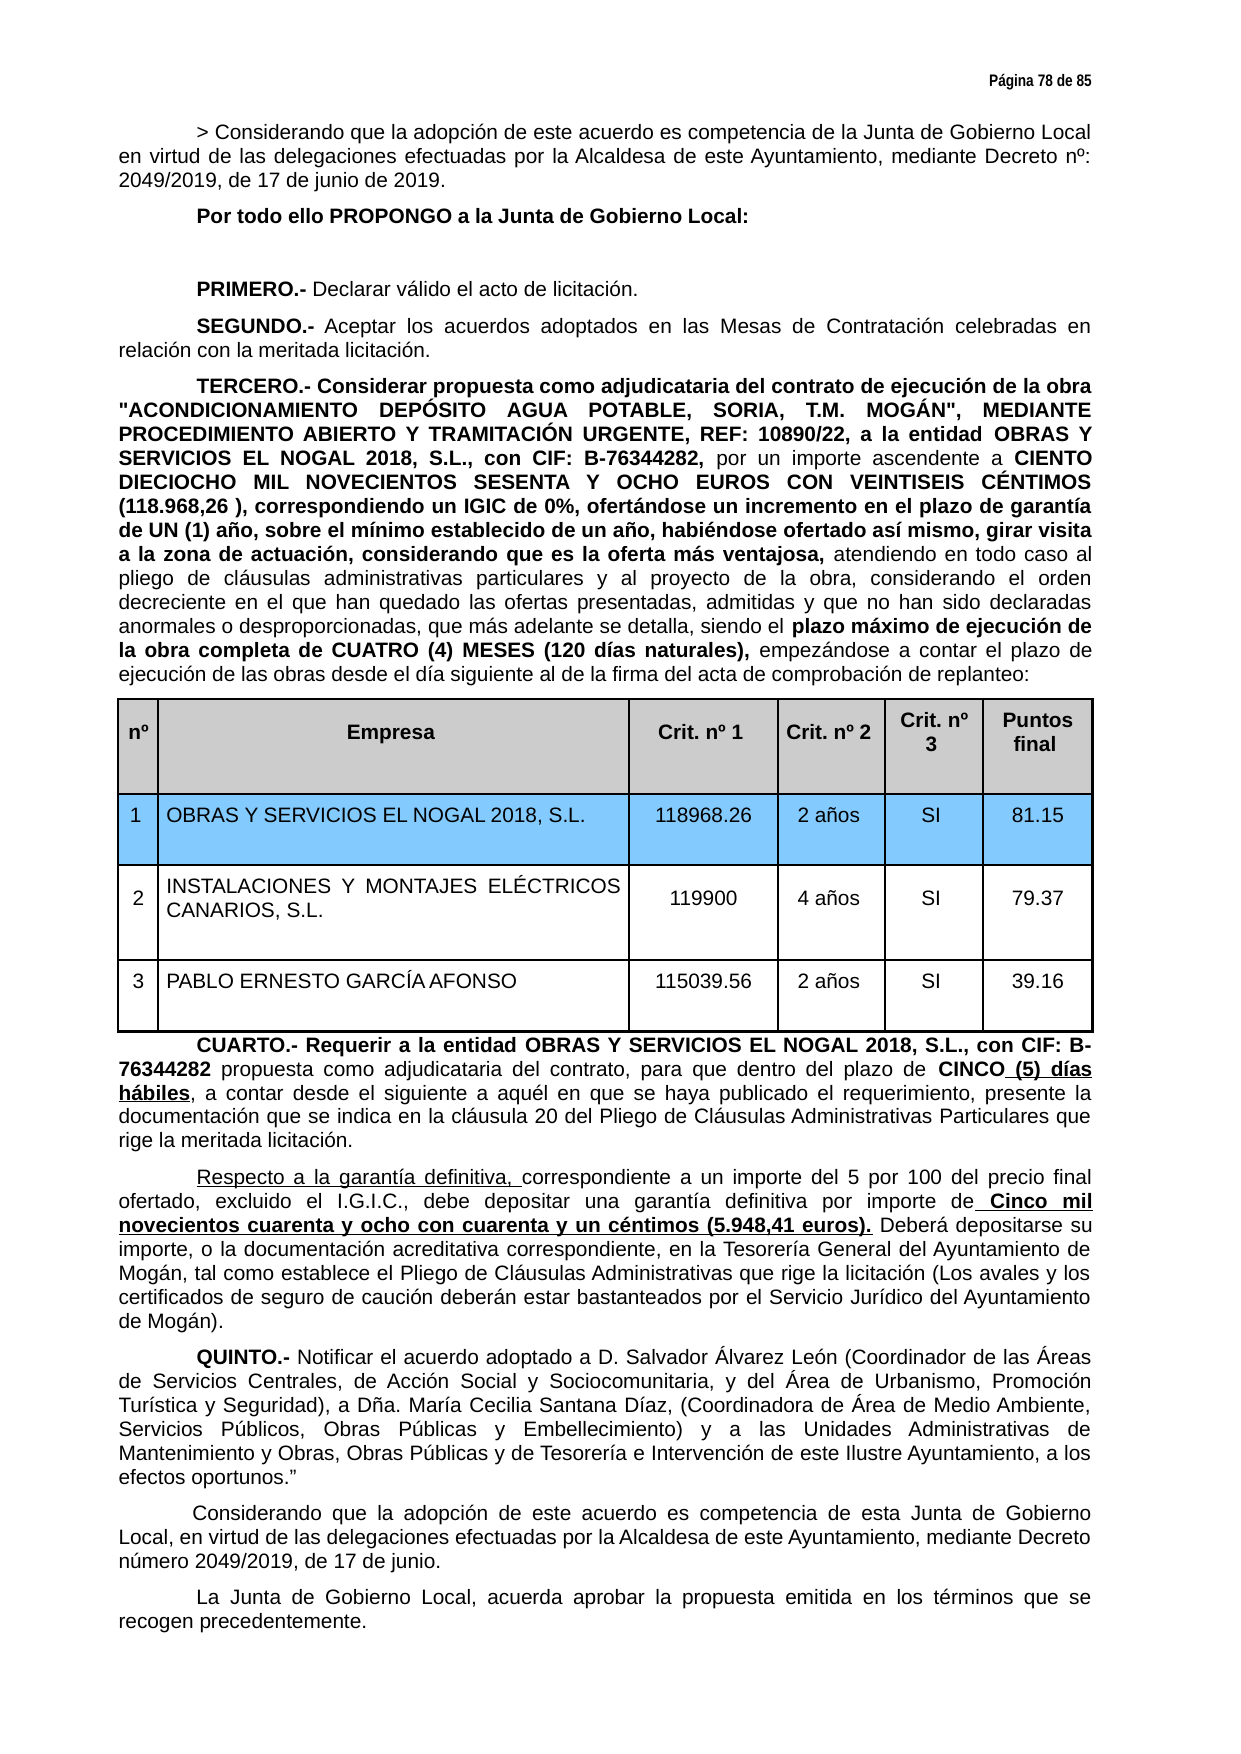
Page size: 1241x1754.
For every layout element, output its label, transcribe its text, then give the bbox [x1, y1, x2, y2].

table_header Crit. nº 2 [779, 700, 884, 793]
table_header Crit. nº 3 [886, 700, 982, 793]
table_cell PABLO ERNESTO GARCÍA AFONSO [159, 961, 628, 1030]
text SEGUNDO.- Aceptar los acuerdos adoptados en las Mesas de Contratación celebradas en relación con la meritada licitación. [118, 313, 1092, 361]
table_header Empresa [159, 700, 628, 793]
table_cell 39,16 [984, 961, 1091, 1030]
text La Junta de Gobierno Local, acuerda aprobar la propuesta emitida en los términos que se recogen precedentemente. [118, 1585, 1092, 1633]
table_header Crit. nº 1 [630, 700, 777, 793]
table_cell 119900 [630, 866, 777, 959]
table_cell OBRAS Y SERVICIOS EL NOGAL 2018, S.L. [159, 795, 628, 864]
text TERCERO.- Considerar propuesta como adjudicataria del contrato de ejecución de la obra "ACONDICIONAMIENTO DEPÓSITO AGUA POTABLE, SORIA, T.M. MOGÁN", MEDIANTE PROCEDIMIENTO ABIERTO Y TRAMITACIÓN URGENTE, REF: 10890/22, a la entidad OBRAS Y SERVICIOS EL NOGAL 2018, S.L., con CIF: B-76344282, por un importe ascendente a CIENTO DIECIOCHO MIL NOVECIENTOS SESENTA Y OCHO EUROS CON VEINTISEIS CÉNTIMOS (118.968,26 ), correspondiendo un IGIC de 0%, ofertándose un incremento en el plazo de garantía de UN (1) año, sobre el mínimo establecido de un año, habiéndose ofertado así mismo, girar visita a la zona de actuación, considerando que es la oferta más ventajosa, atendiendo en todo caso al pliego de cláusulas administrativas particulares y al proyecto de la obra, considerando el orden decreciente en el que han quedado las ofertas presentadas, admitidas y que no han sido declaradas anormales o desproporcionadas, que más adelante se detalla, siendo el plazo máximo de ejecución de la obra completa de CUATRO (4) MESES (120 días naturales), empezándose a contar el plazo de ejecución de las obras desde el día siguiente al de la firma del acta de comprobación de replanteo: [118, 374, 1092, 685]
table_header Puntos final [984, 700, 1091, 793]
text PRIMERO.- Declarar válido el acto de licitación. [118, 277, 1092, 301]
table_cell 115039,56 [630, 961, 777, 1030]
table_header nº [119, 700, 157, 793]
table_cell INSTALACIONES Y MONTAJES ELÉCTRICOS CANARIOS, S.L. [159, 866, 628, 959]
table_cell 2 años [779, 961, 884, 1030]
table_cell 4 años [779, 866, 884, 959]
table_cell 3 [119, 961, 157, 1030]
text Por todo ello PROPONGO a la Junta de Gobierno Local: [118, 204, 1092, 228]
text QUINTO.- Notificar el acuerdo adoptado a D. Salvador Álvarez León (Coordinador de las Áreas de Servicios Centrales, de Acción Social y Sociocomunitaria, y del Área de Urbanismo, Promoción Turística y Seguridad), a Dña. María Cecilia Santana Díaz, (Coordinadora de Área de Medio Ambiente, Servicios Públicos, Obras Públicas y Embellecimiento) y a las Unidades Administrativas de Mantenimiento y Obras, Obras Públicas y de Tesorería e Intervención de este Ilustre Ayuntamiento, a los efectos oportunos.” [118, 1345, 1092, 1489]
table_cell SI [886, 795, 982, 864]
table_cell 2 [119, 866, 157, 959]
table_cell 1 [119, 795, 157, 864]
text > Considerando que la adopción de este acuerdo es competencia de la Junta de Gobierno Local en virtud de las delegaciones efectuadas por la Alcaldesa de este Ayuntamiento, mediante Decreto nº: 2049/2019, de 17 de junio de 2019. [118, 120, 1092, 192]
text CUARTO.- Requerir a la entidad OBRAS Y SERVICIOS EL NOGAL 2018, S.L., con CIF: B-76344282 propuesta como adjudicataria del contrato, para que dentro del plazo de CINCO (5) días hábiles, a contar desde el siguiente a aquél en que se haya publicado el requerimiento, presente la documentación que se indica en la cláusula 20 del Pliego de Cláusulas Administrativas Particulares que rige la meritada licitación. [118, 1033, 1092, 1152]
table_cell 118968,26 [630, 795, 777, 864]
table_cell 79,37 [984, 866, 1091, 959]
table_cell SI [886, 866, 982, 959]
text Respecto a la garantía definitiva, correspondiente a un importe del 5 por 100 del precio final ofertado, excluido el I.G.I.C., debe depositar una garantía definitiva por importe de Cinco mil novecientos cuarenta y ocho con cuarenta y un céntimos (5.948,41 euros). Deberá depositarse su importe, o la documentación acreditativa correspondiente, en la Tesorería General del Ayuntamiento de Mogán, tal como establece el Pliego de Cláusulas Administrativas que rige la licitación (Los avales y los certificados de seguro de caución deberán estar bastanteados por el Servicio Jurídico del Ayuntamiento de Mogán). [118, 1165, 1092, 1332]
table_cell SI [886, 961, 982, 1030]
text Considerando que la adopción de este acuerdo es competencia de esta Junta de Gobierno Local, en virtud de las delegaciones efectuadas por la Alcaldesa de este Ayuntamiento, mediante Decreto número 2049/2019, de 17 de junio. [118, 1501, 1092, 1573]
table_cell 2 años [779, 795, 884, 864]
table_cell 81,15 [984, 795, 1091, 864]
